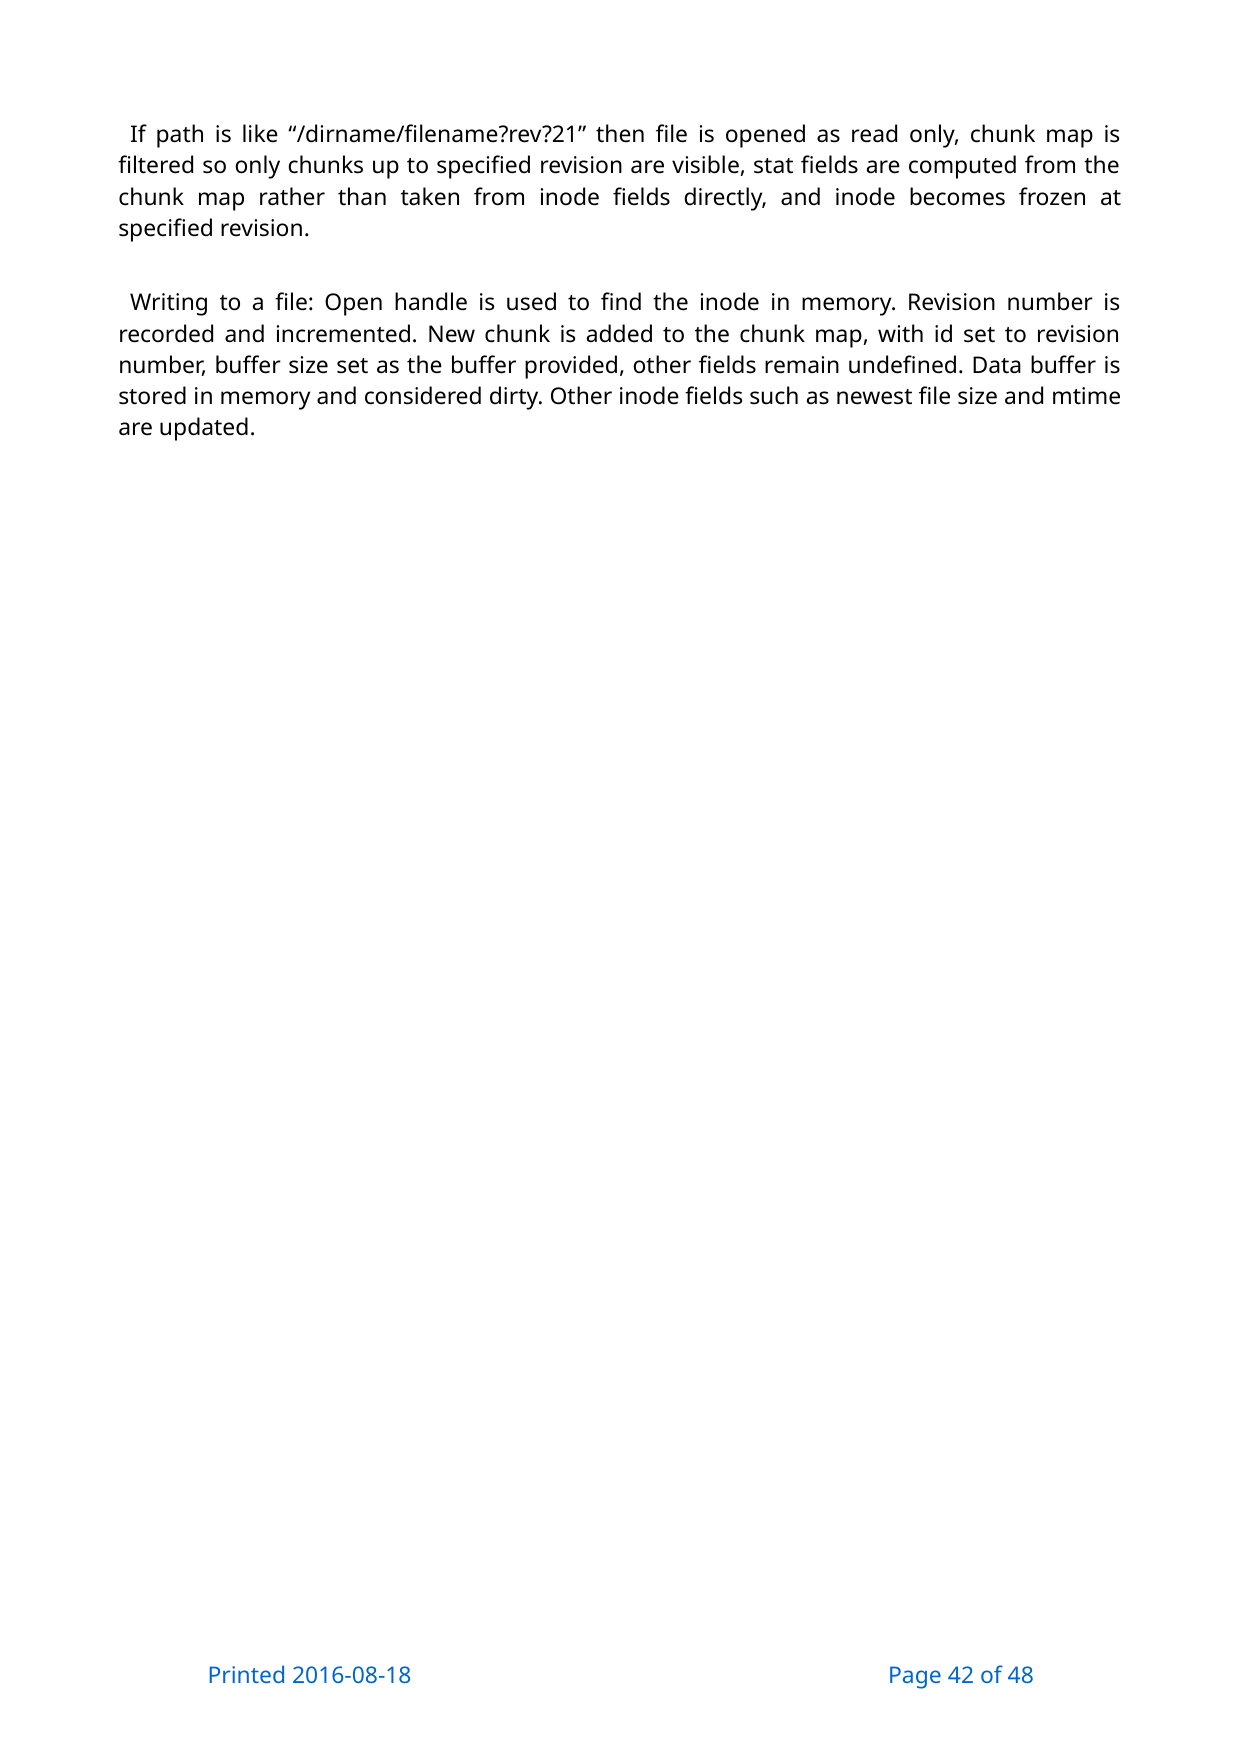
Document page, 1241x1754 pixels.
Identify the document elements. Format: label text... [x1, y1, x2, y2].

text Writing to a file: Open handle is used to find the inode in memory. Revision number is recorded and incremented. New chunk is added to the chunk map, with id set to revision number, buffer size set as the buffer provided, other fields remain undefined. Data buffer is stored in memory and considered dirty. Other inode fields such as newest file size and mtime are updated. [118, 286, 1122, 442]
text If path is like “/dirname/filename?rev?21” then file is opened as read only, chunk map is filtered so only chunks up to specified revision are visible, stat fields are computed from the chunk map rather than taken from inode fields directly, and inode becomes frozen at specified revision. [118, 118, 1122, 243]
